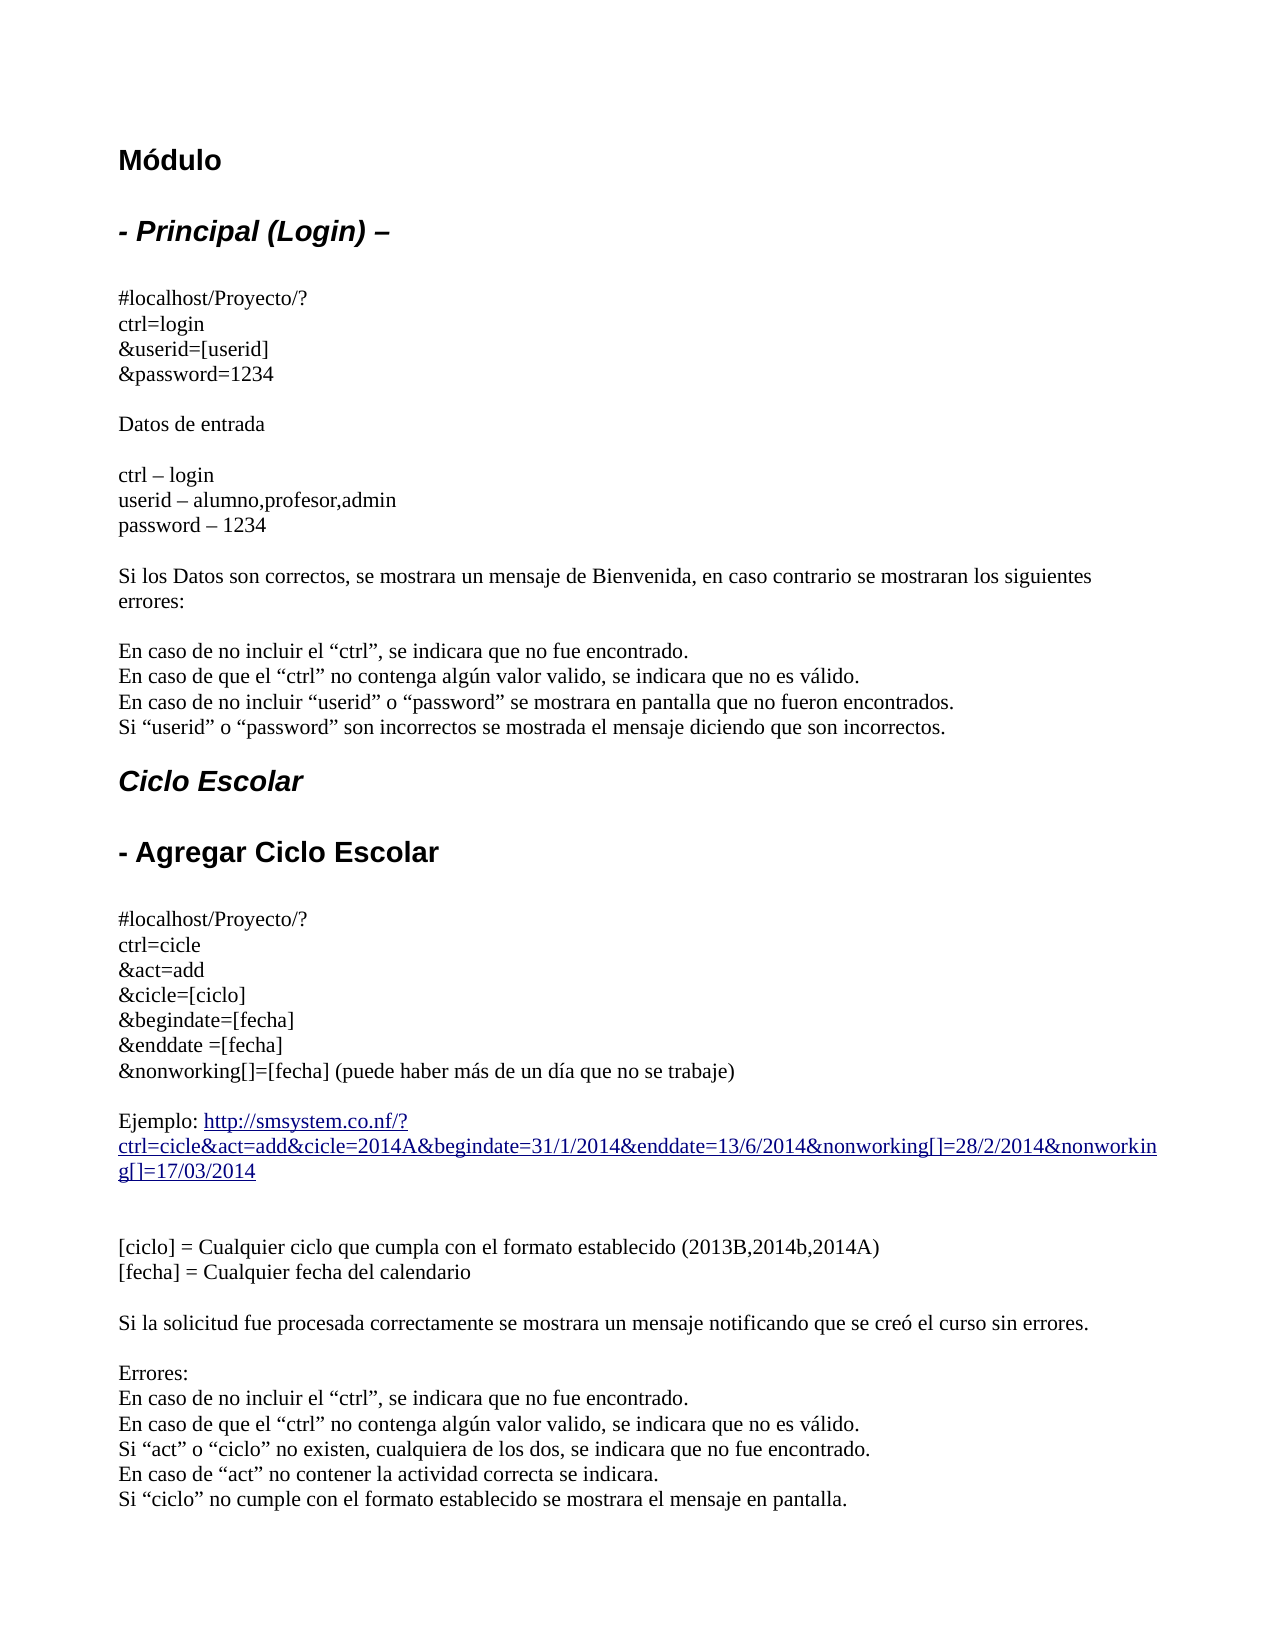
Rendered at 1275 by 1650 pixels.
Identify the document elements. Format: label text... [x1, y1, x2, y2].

text &nonworking[]=[fecha] (puede haber más de un día que no se trabaje) [118, 1058, 1157, 1083]
text g[]=17/03/2014 [118, 1156, 1157, 1184]
text En caso de no incluir el “ctrl”, se indicara que no fue encontrado. [118, 638, 1157, 663]
subtitle - Principal (Login) – [118, 214, 1157, 248]
text &act=add [118, 957, 1157, 982]
text userid – alumno,profesor,admin [118, 487, 1157, 512]
text Ejemplo: http://smsystem.co.nf/?ctrl=cicle&act=add&cicle=2014A&begindate=31/1/2014&enddate=13/6/2014&nonworking[]=28/2/2014&nonworkin [118, 1108, 1157, 1155]
subtitle Módulo [118, 143, 1157, 177]
text Errores: [118, 1360, 1157, 1385]
text #localhost/Proyecto/? [118, 906, 1157, 932]
text password – 1234 [118, 512, 1157, 537]
text [ciclo] = Cualquier ciclo que cumpla con el formato establecido (2013B,2014b,2014A) [118, 1234, 1157, 1259]
text &enddate =[fecha] [118, 1032, 1157, 1058]
text Si los Datos son correctos, se mostrara un mensaje de Bienvenida, en caso contrario se mostraran los siguientes errores: [118, 563, 1157, 613]
text ctrl=cicle [118, 932, 1157, 957]
text ctrl – login [118, 462, 1157, 487]
text &begindate=[fecha] [118, 1007, 1157, 1032]
text En caso de que el “ctrl” no contenga algún valor valido, se indicara que no es válido. [118, 663, 1157, 689]
text #localhost/Proyecto/? [118, 285, 1157, 311]
subtitle - Agregar Ciclo Escolar [118, 835, 1157, 869]
text En caso de no incluir el “ctrl”, se indicara que no fue encontrado. [118, 1385, 1157, 1411]
text Datos de entrada [118, 411, 1157, 437]
text En caso de “act” no contener la actividad correcta se indicara. [118, 1461, 1157, 1486]
text En caso de no incluir “userid” o “password” se mostrara en pantalla que no fueron encontrados. [118, 689, 1157, 714]
text Si “userid” o “password” son incorrectos se mostrada el mensaje diciendo que son incorrectos. [118, 714, 1157, 739]
text Si “act” o “ciclo” no existen, cualquiera de los dos, se indicara que no fue encontrado. [118, 1436, 1157, 1461]
text &cicle=[ciclo] [118, 982, 1157, 1007]
text Si la solicitud fue procesada correctamente se mostrara un mensaje notificando que se creó el curso sin errores. [118, 1310, 1157, 1335]
text &password=1234 [118, 361, 1157, 386]
text En caso de que el “ctrl” no contenga algún valor valido, se indicara que no es válido. [118, 1411, 1157, 1436]
text ctrl=login [118, 311, 1157, 336]
subtitle Ciclo Escolar [118, 764, 1157, 798]
text Si “ciclo” no cumple con el formato establecido se mostrara el mensaje en pantalla. [118, 1486, 1157, 1511]
text &userid=[userid] [118, 336, 1157, 361]
text [fecha] = Cualquier fecha del calendario [118, 1259, 1157, 1284]
